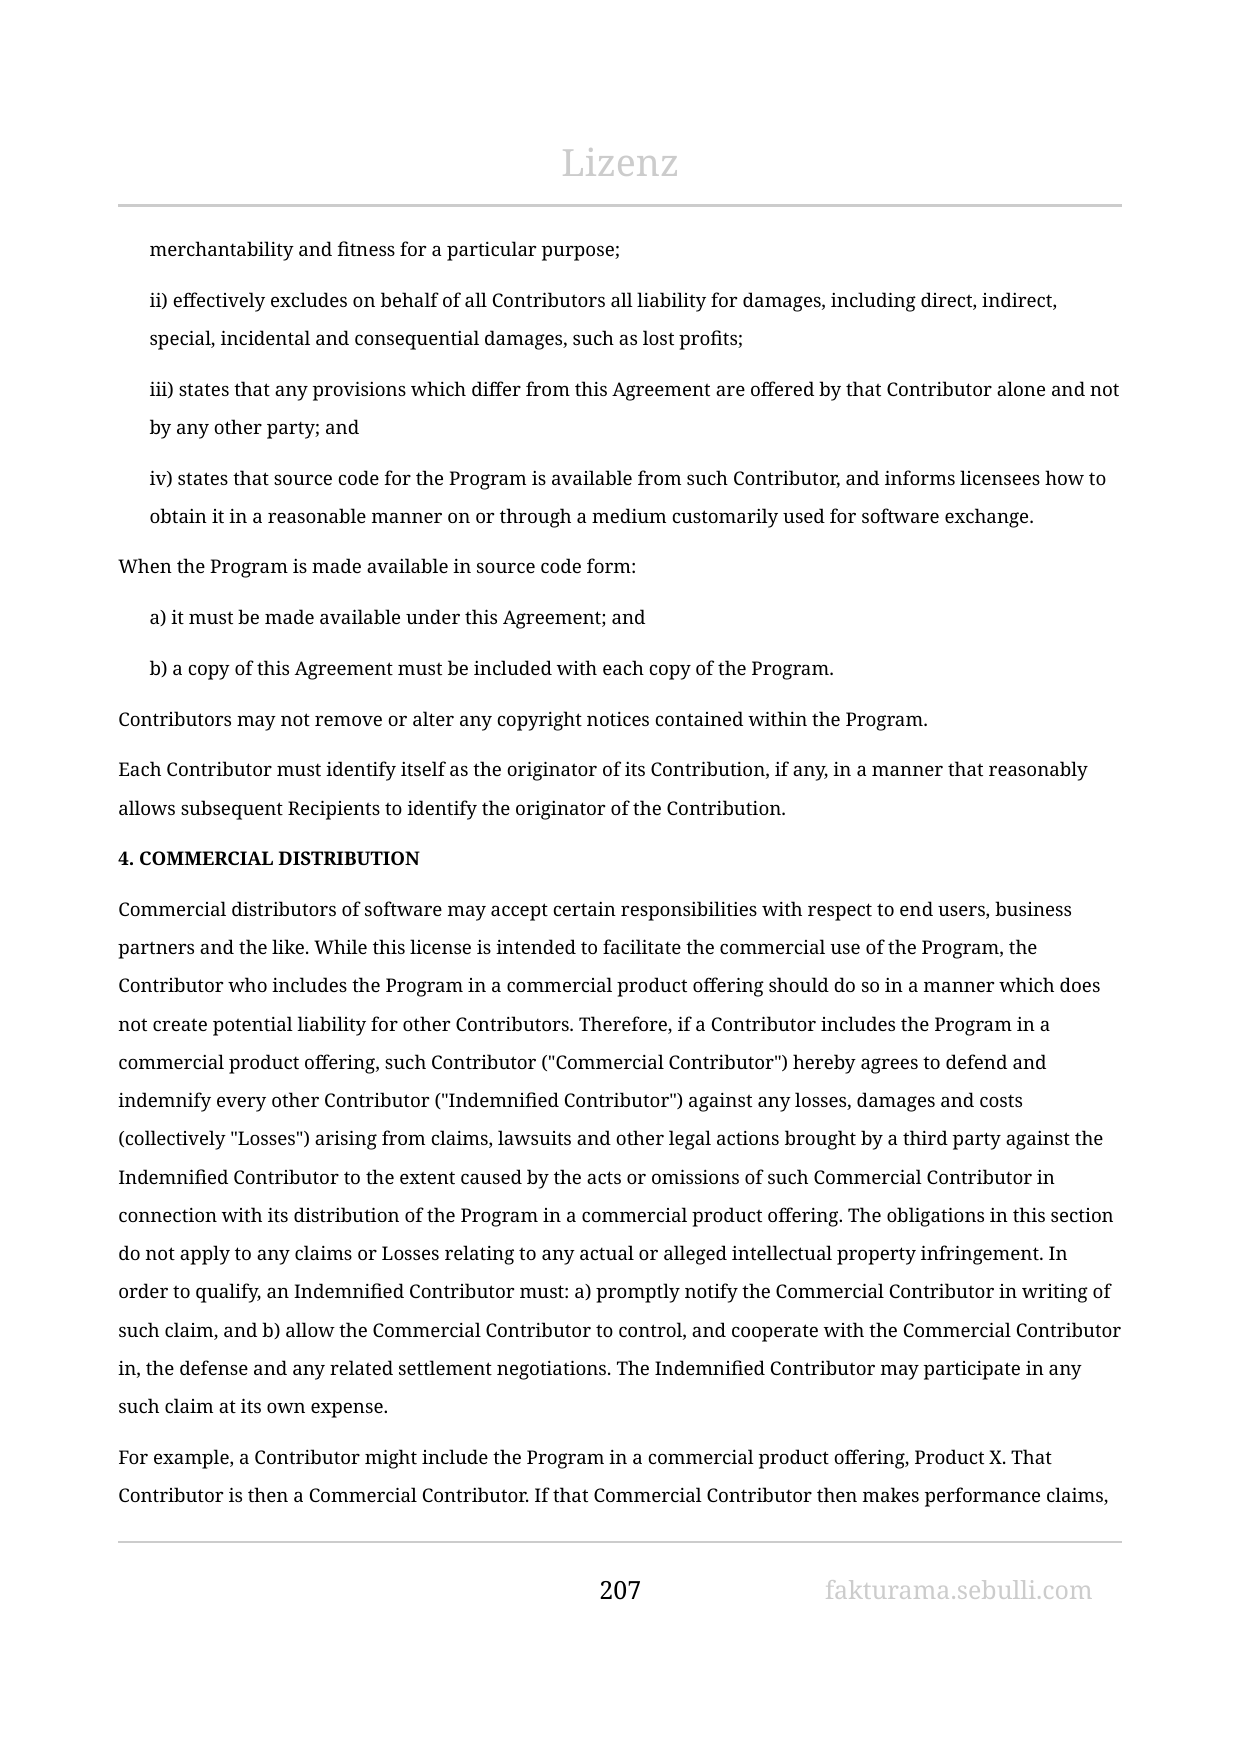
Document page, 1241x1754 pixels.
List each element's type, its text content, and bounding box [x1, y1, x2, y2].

text Commercial distributors of software may accept certain responsibilities with respect to end users, business partners and the like. While this license is intended to facilitate the commercial use of the Program, the Contributor who includes the Program in a commercial product offering should do so in a manner which does not create potential liability for other Contributors. Therefore, if a Contributor includes the Program in a commercial product offering, such Contributor ("Commercial Contributor") hereby agrees to defend and indemnify every other Contributor ("Indemnified Contributor") against any losses, damages and costs (collectively "Losses") arising from claims, lawsuits and other legal actions brought by a third party against the Indemnified Contributor to the extent caused by the acts or omissions of such Commercial Contributor in connection with its distribution of the Program in a commercial product offering. The obligations in this section do not apply to any claims or Losses relating to any actual or alleged intellectual property infringement. In order to qualify, an Indemnified Contributor must: a) promptly notify the Commercial Contributor in writing of such claim, and b) allow the Commercial Contributor to control, and cooperate with the Commercial Contributor in, the defense and any related settlement negotiations. The Indemnified Contributor may participate in any such claim at its own expense. [118, 896, 1122, 1419]
list iv) states that source code for the Program is available from such Contributor, and informs licensees how to obtain it in a reasonable manner on or through a medium customarily used for software exchange. [149, 465, 1122, 528]
list ii) effectively excludes on behalf of all Contributors all liability for damages, including direct, indirect, special, incidental and consequential damages, such as lost profits; [149, 287, 1122, 351]
text When the Program is made available in source code form: [118, 554, 1122, 579]
text For example, a Contributor might include the Program in a commercial product offering, Product X. That Contributor is then a Commercial Contributor. If that Commercial Contributor then makes performance claims, [118, 1444, 1122, 1508]
list iii) states that any provisions which differ from this Agreement are offered by that Contributor alone and not by any other party; and [149, 376, 1122, 439]
text Each Contributor must identify itself as the originator of its Contribution, if any, in a manner that reasonably allows subsequent Recipients to identify the originator of the Contribution. [118, 757, 1122, 820]
text Contributors may not remove or alter any copyright notices contained within the Program. [118, 706, 1122, 731]
list a) it must be made available under this Agreement; and [149, 604, 1122, 630]
text 4. COMMERCIAL DISTRIBUTION [118, 846, 1122, 871]
list merchantability and fitness for a particular purpose; [149, 236, 1122, 262]
list b) a copy of this Agreement must be included with each copy of the Program. [149, 655, 1122, 681]
